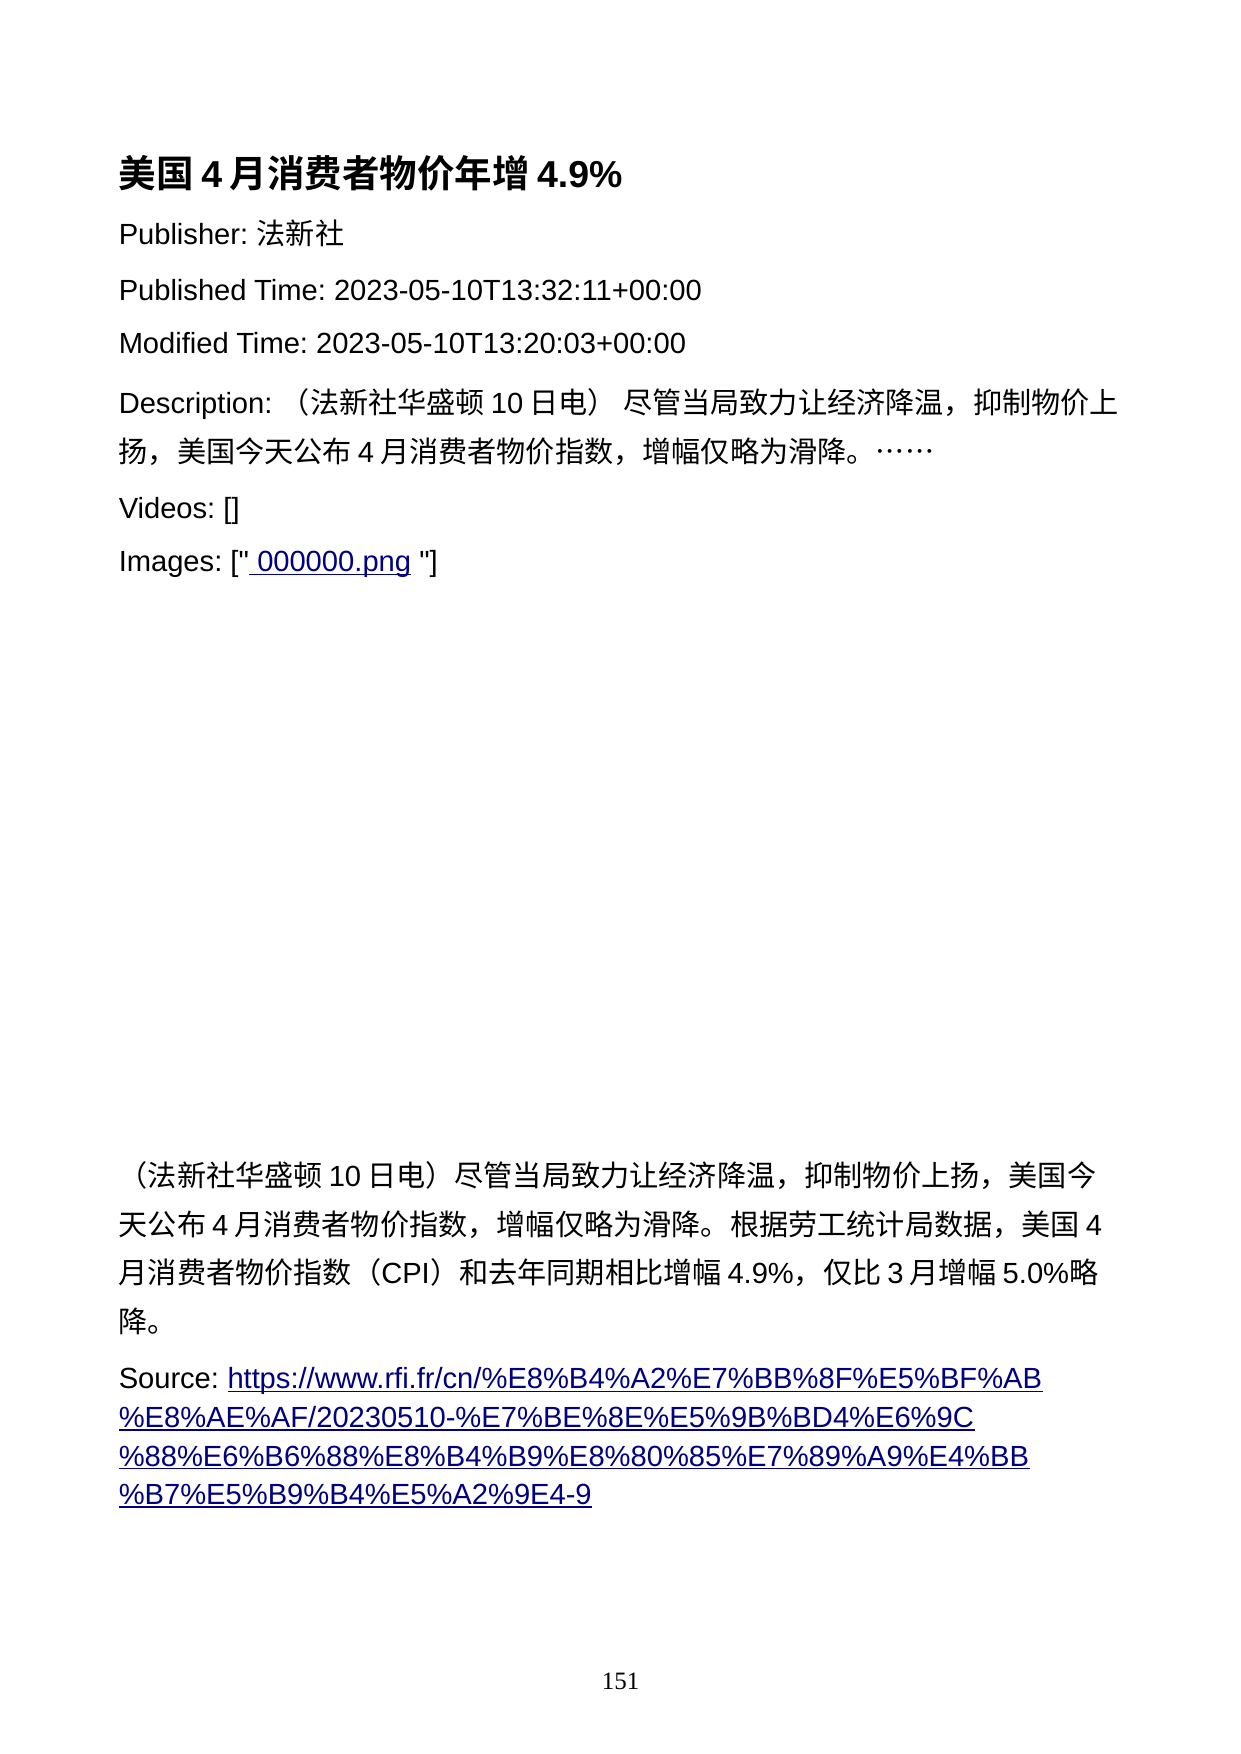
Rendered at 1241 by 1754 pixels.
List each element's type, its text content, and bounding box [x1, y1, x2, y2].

text Publisher: 法新社 [118, 210, 1122, 253]
text Modified Time: 2023-05-10T13:20:03+00:00 [118, 327, 1122, 360]
text Source: https://www.rfi.fr/cn/%E8%B4%A2%E7%BB%8F%E5%BF%AB%E8%AE%AF/20230510-%E7%BE%8E%E5%9B%BD4%E6%9C%88%E6%B6%88%E8%B4%B9%E8%80%85%E7%89%A9%E4%BB%B7%E5%B9%B4%E5%A2%9E4-9 [118, 1361, 1122, 1511]
text Published Time: 2023-05-10T13:32:11+00:00 [118, 273, 1122, 307]
text Images: [" 000000.png "] [118, 544, 1122, 578]
text （法新社华盛顿10日电）尽管当局致力让经济降温，抑制物价上扬，美国今天公布4月消费者物价指数，增幅仅略为滑降。根据劳工统计局数据，美国4月消费者物价指数（CPI）和去年同期相比增幅4.9%，仅比3月增幅5.0%略降。 [118, 598, 1122, 1341]
text Videos: [] [118, 491, 1122, 525]
text Description: （法新社华盛顿10日电） 尽管当局致力让经济降温，抑制物价上扬，美国今天公布4月消费者物价指数，增幅仅略为滑降。…… [118, 380, 1122, 471]
subtitle 美国4月消费者物价年增4.9% [118, 143, 1122, 198]
